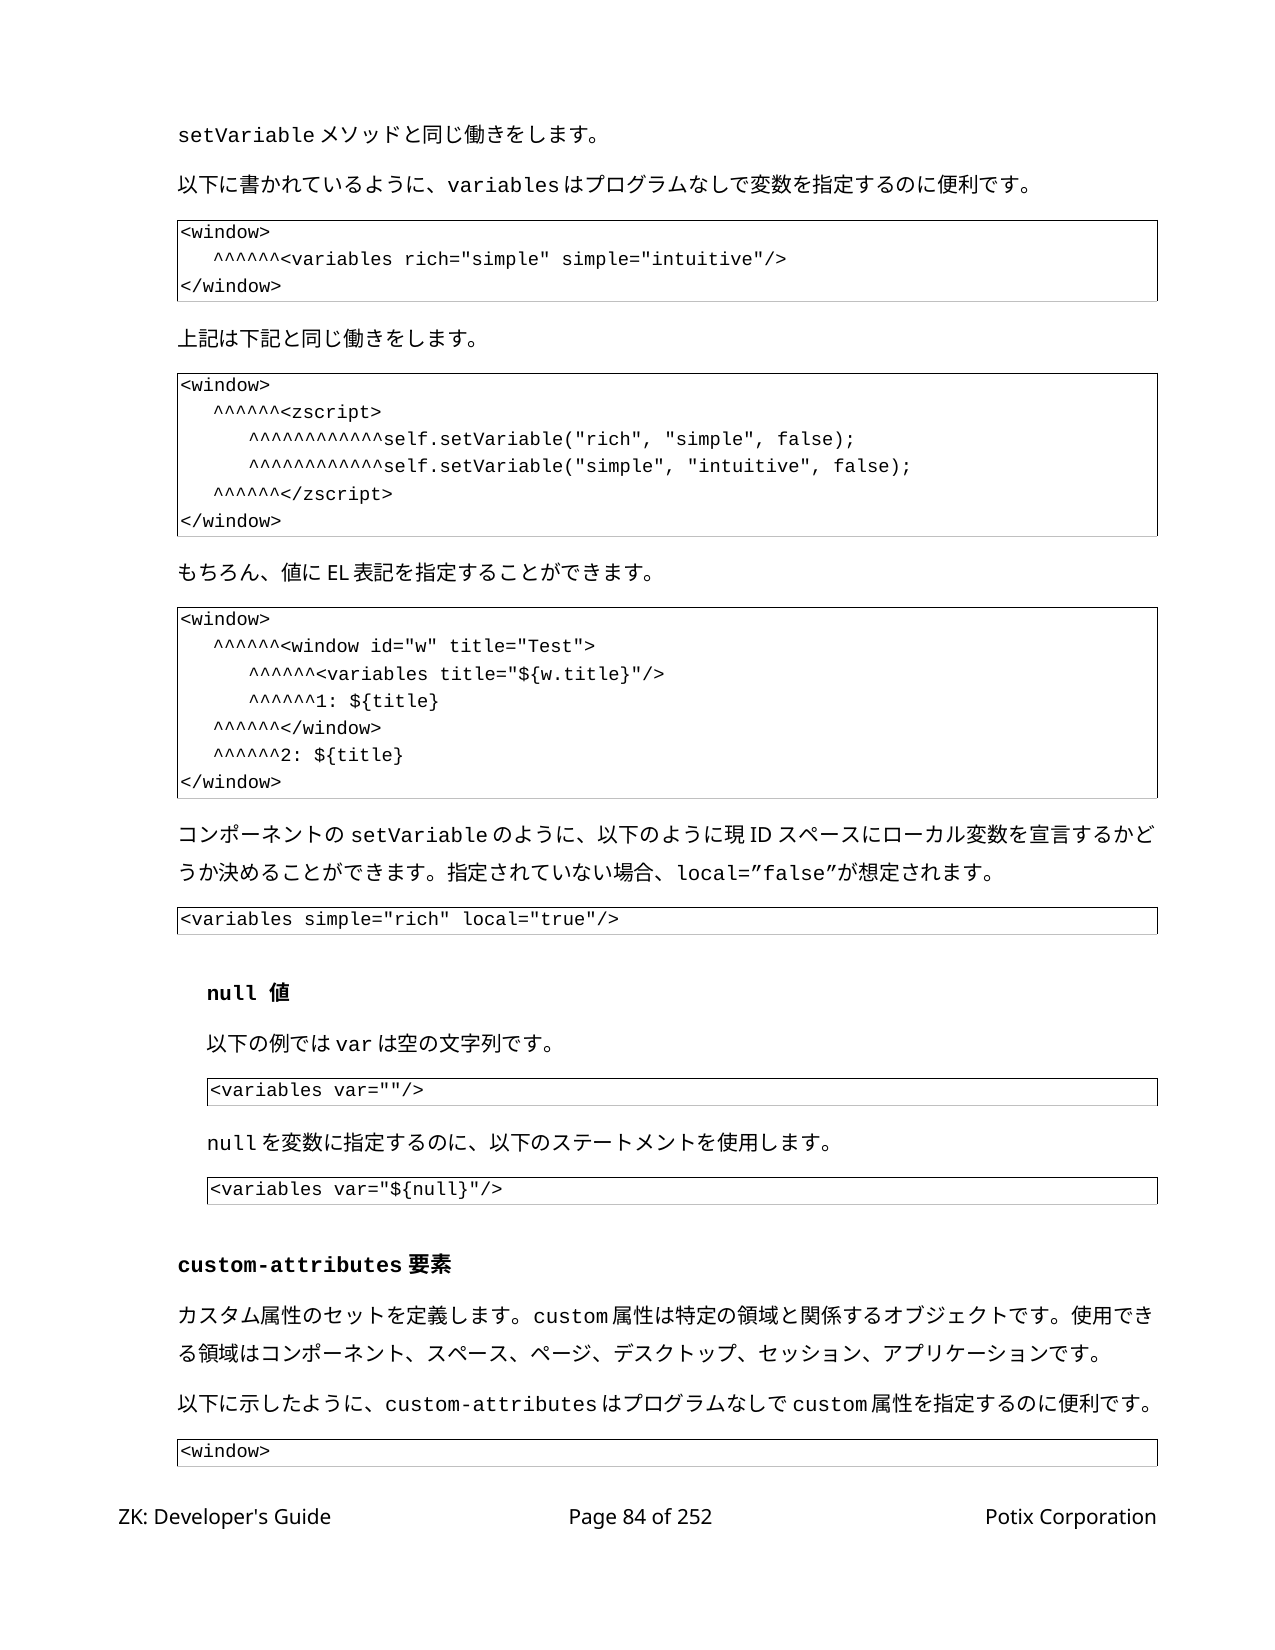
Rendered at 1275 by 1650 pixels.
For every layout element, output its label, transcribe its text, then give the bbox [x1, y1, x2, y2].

text ^^^^^^^^^^^^self.setVariable("rich", "simple", false); [178, 427, 1157, 451]
subtitle custom-attributes 要素 [177, 1247, 1157, 1279]
text ^^^^^^<zscript> [178, 400, 1157, 424]
text ^^^^^^<window id="w" title="Test"> [178, 634, 1157, 659]
text ^^^^^^^^^^^^self.setVariable("simple", "intuitive", false); [178, 454, 1157, 478]
text <window> [178, 608, 1157, 631]
text 以下に書かれているように、variablesはプログラムなしで変数を指定するのに便利です。 [177, 169, 1157, 199]
text nullを変数に指定するのに、以下のステートメントを使用します。 [207, 1126, 1157, 1156]
text ^^^^^^1: ${title} [178, 689, 1157, 713]
text setVariableメソッドと同じ働きをします。 [177, 118, 1157, 148]
text <window> [178, 374, 1157, 397]
text もちろん、値にEL表記を指定することができます。 [177, 557, 1157, 587]
text <window> [178, 1440, 1157, 1466]
text カスタム属性のセットを定義します。custom属性は特定の領域と関係するオブジェクトです。使用できる領域はコンポーネント、スペース、ページ、デスクトップ、セッション、アプリケーションです。 [177, 1299, 1157, 1367]
text <variables simple="rich" local="true"/> [178, 908, 1157, 934]
text ^^^^^^</window> [178, 716, 1157, 740]
text 以下に示したように、custom-attributesはプログラムなしでcustom属性を指定するのに便利です。 [177, 1388, 1157, 1418]
text 以下の例ではvarは空の文字列です。 [207, 1027, 1157, 1058]
text ^^^^^^</zscript> [178, 481, 1157, 506]
text <variables var=""/> [208, 1079, 1157, 1105]
text </window> [178, 509, 1157, 536]
text コンポーネントのsetVariableのように、以下のように現IDスペースにローカル変数を宣言するかどうか決めることができます。指定されていない場合、local=”false”が想定されます。 [177, 818, 1157, 886]
subtitle null 値 [207, 977, 1157, 1007]
text </window> [178, 770, 1157, 798]
text ^^^^^^<variables title="${w.title}"/> [178, 662, 1157, 686]
text 上記は下記と同じ働きをします。 [177, 322, 1157, 352]
text <window> [178, 221, 1157, 244]
text <variables var="${null}"/> [208, 1178, 1157, 1204]
text </window> [178, 274, 1157, 301]
text ^^^^^^<variables rich="simple" simple="intuitive"/> [178, 247, 1157, 271]
text ^^^^^^2: ${title} [178, 743, 1157, 767]
